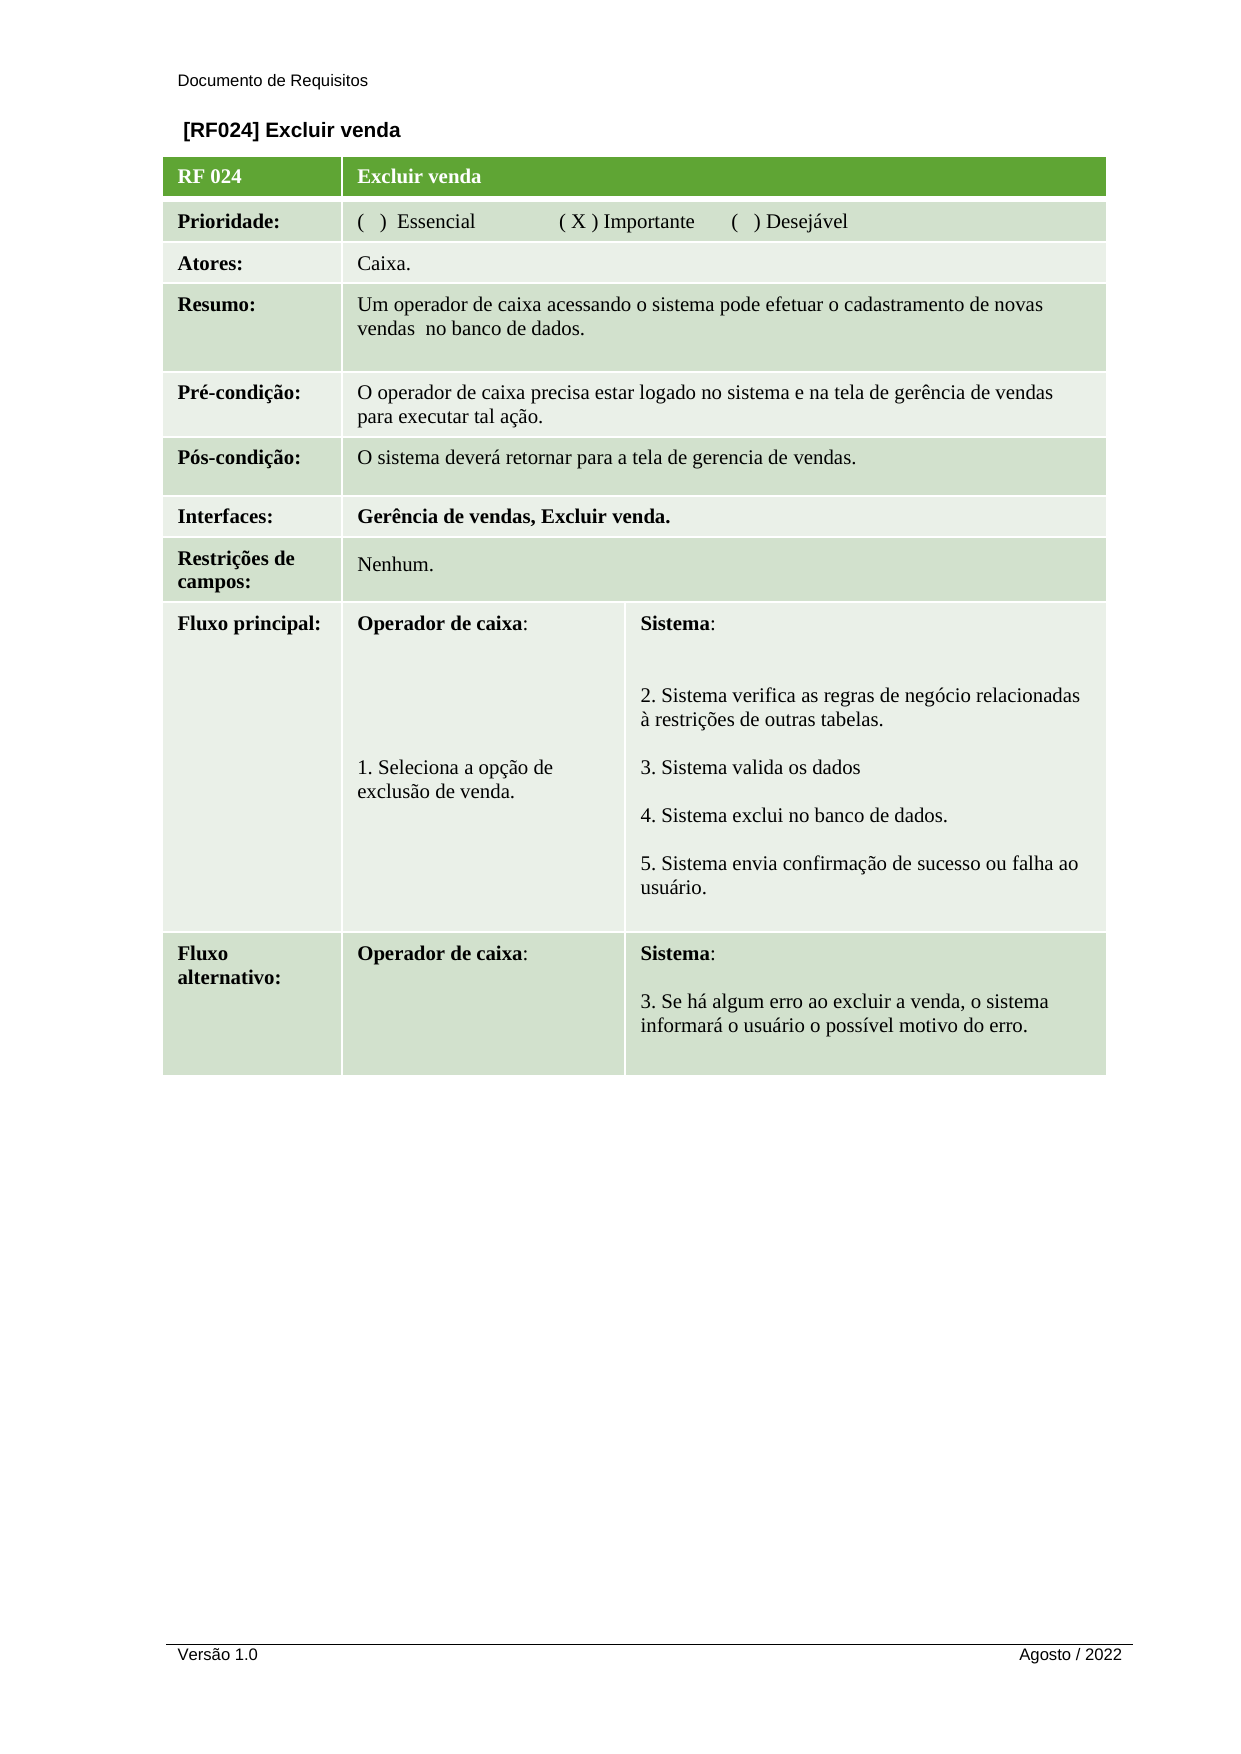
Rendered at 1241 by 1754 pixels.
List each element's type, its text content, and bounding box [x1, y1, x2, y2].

table_cell Nenhum. [343, 538, 1106, 601]
table_cell Um operador de caixa acessando o sistema pode efetuar o cadastramento de novas vendas no banco de dados. [343, 284, 1106, 371]
table_cell Fluxo principal: [163, 603, 341, 931]
table_cell Operador de caixa: [343, 933, 624, 1075]
table_cell Restrições de campos: [163, 538, 341, 601]
table_cell Prioridade: [163, 202, 341, 241]
table_cell Pós-condição: [163, 438, 341, 495]
table_cell Resumo: [163, 284, 341, 371]
table_header Excluir venda [343, 157, 1106, 196]
table_cell Operador de caixa: 1. Seleciona a opção de exclusão de venda. [343, 603, 624, 931]
table_cell O operador de caixa precisa estar logado no sistema e na tela de gerência de vendas para executar tal ação. [343, 373, 1106, 436]
table_cell Atores: [163, 243, 341, 282]
table_cell Sistema: 3. Se há algum erro ao excluir a venda, o sistema informará o usuário o possível motivo do erro. [626, 933, 1106, 1075]
table_cell Sistema: 2. Sistema verifica as regras de negócio relacionadas à restrições de outras tabelas. 3. Sistema valida os dados 4. Sistema exclui no banco de dados. 5. Sistema envia confirmação de sucesso ou falha ao usuário. [626, 603, 1106, 931]
table_cell ( ) Essencial ( X ) Importante ( ) Desejável [343, 202, 1106, 241]
table_cell Gerência de vendas, Excluir venda. [343, 497, 1106, 536]
table_header RF 024 [163, 157, 341, 196]
table_cell Fluxo alternativo: [163, 933, 341, 1075]
table_cell Interfaces: [163, 497, 341, 536]
table_cell Pré-condição: [163, 373, 341, 436]
table_cell Caixa. [343, 243, 1106, 282]
text [RF024] Excluir venda [177, 118, 1063, 142]
table_cell O sistema deverá retornar para a tela de gerencia de vendas. [343, 438, 1106, 495]
